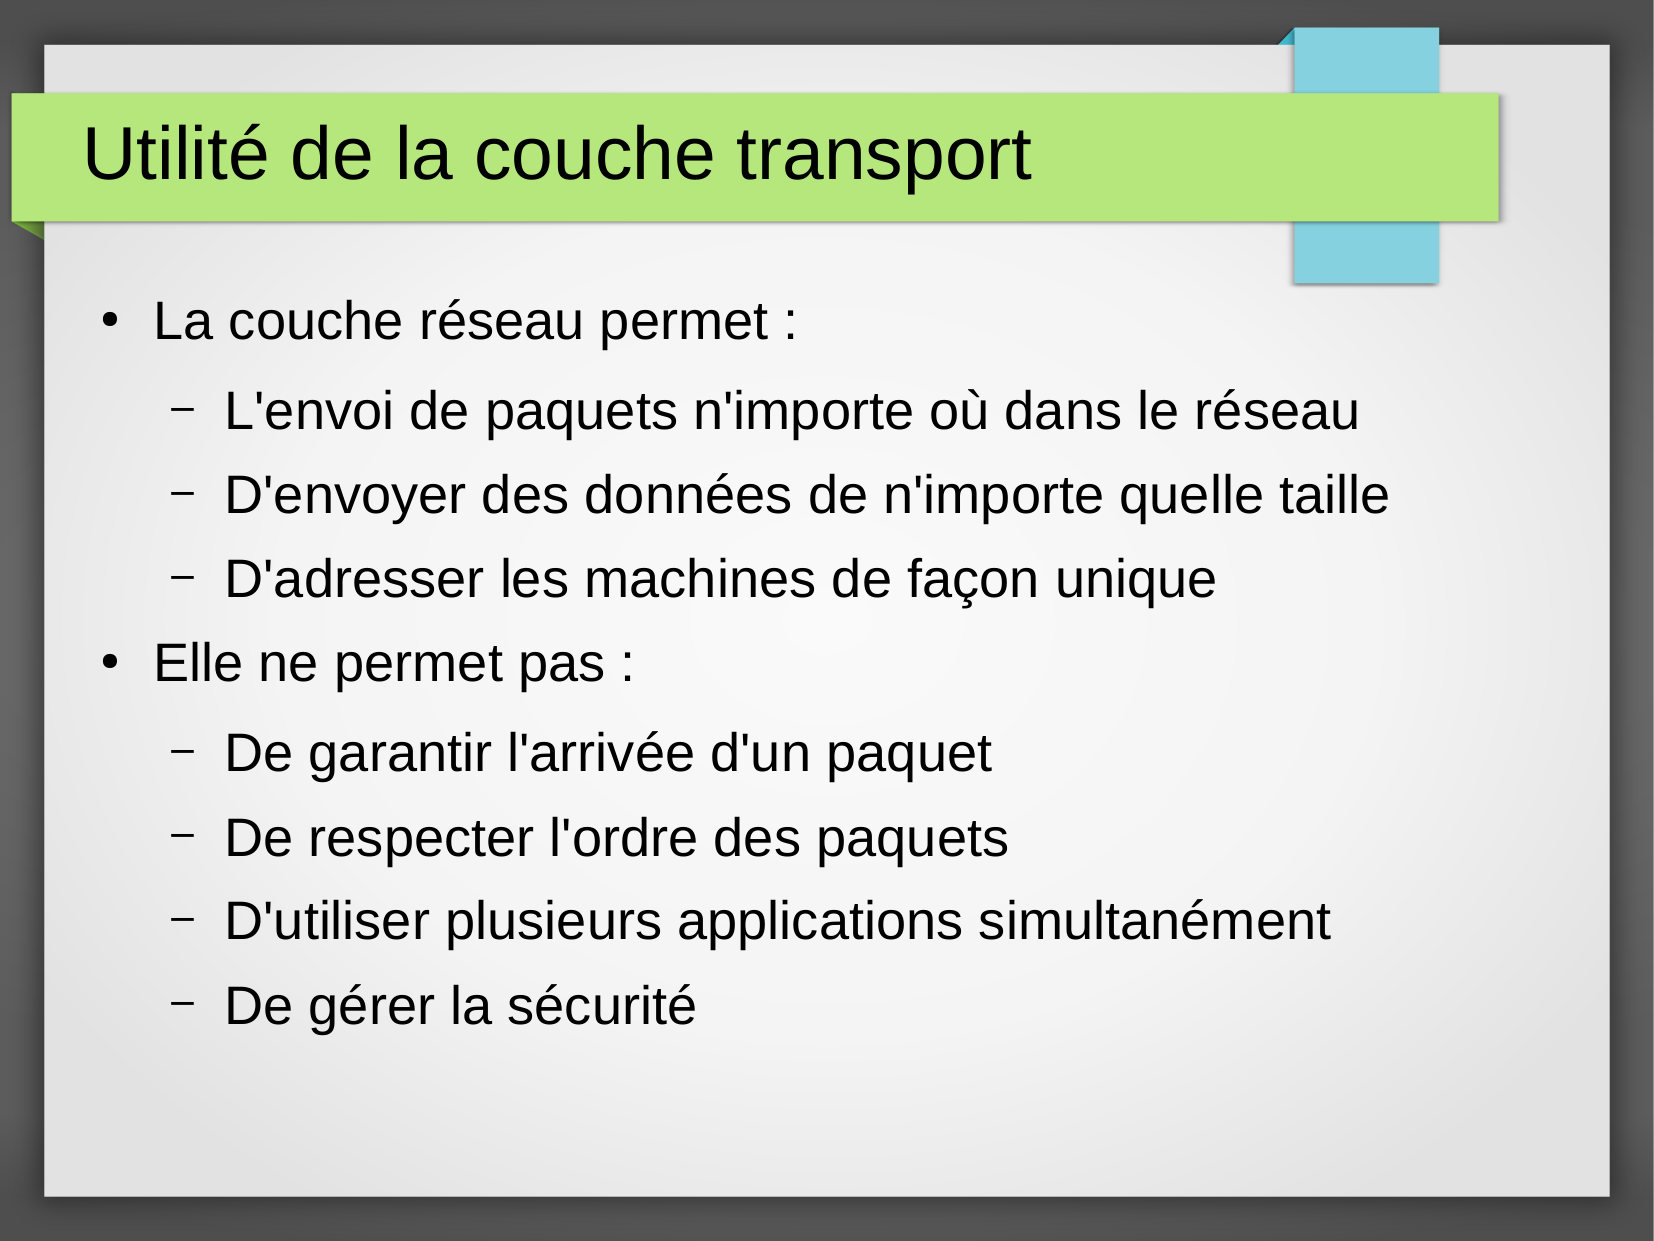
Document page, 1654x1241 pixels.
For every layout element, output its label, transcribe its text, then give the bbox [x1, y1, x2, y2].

list La couche réseau permet : L'envoi de paquets n'importe où dans le réseau D'envoyer des données de n'importe quelle taille D'adresser les machines de façon unique Elle ne permet pas : De garantir l'arrivée d'un paquet De respecter l'ordre des paquets D'utiliser plusieurs applications simultanément De gérer la sécurité [82, 290, 1571, 1158]
title Utilité de la couche transport [82, 94, 1264, 213]
picture [0, 0, 1654, 1241]
